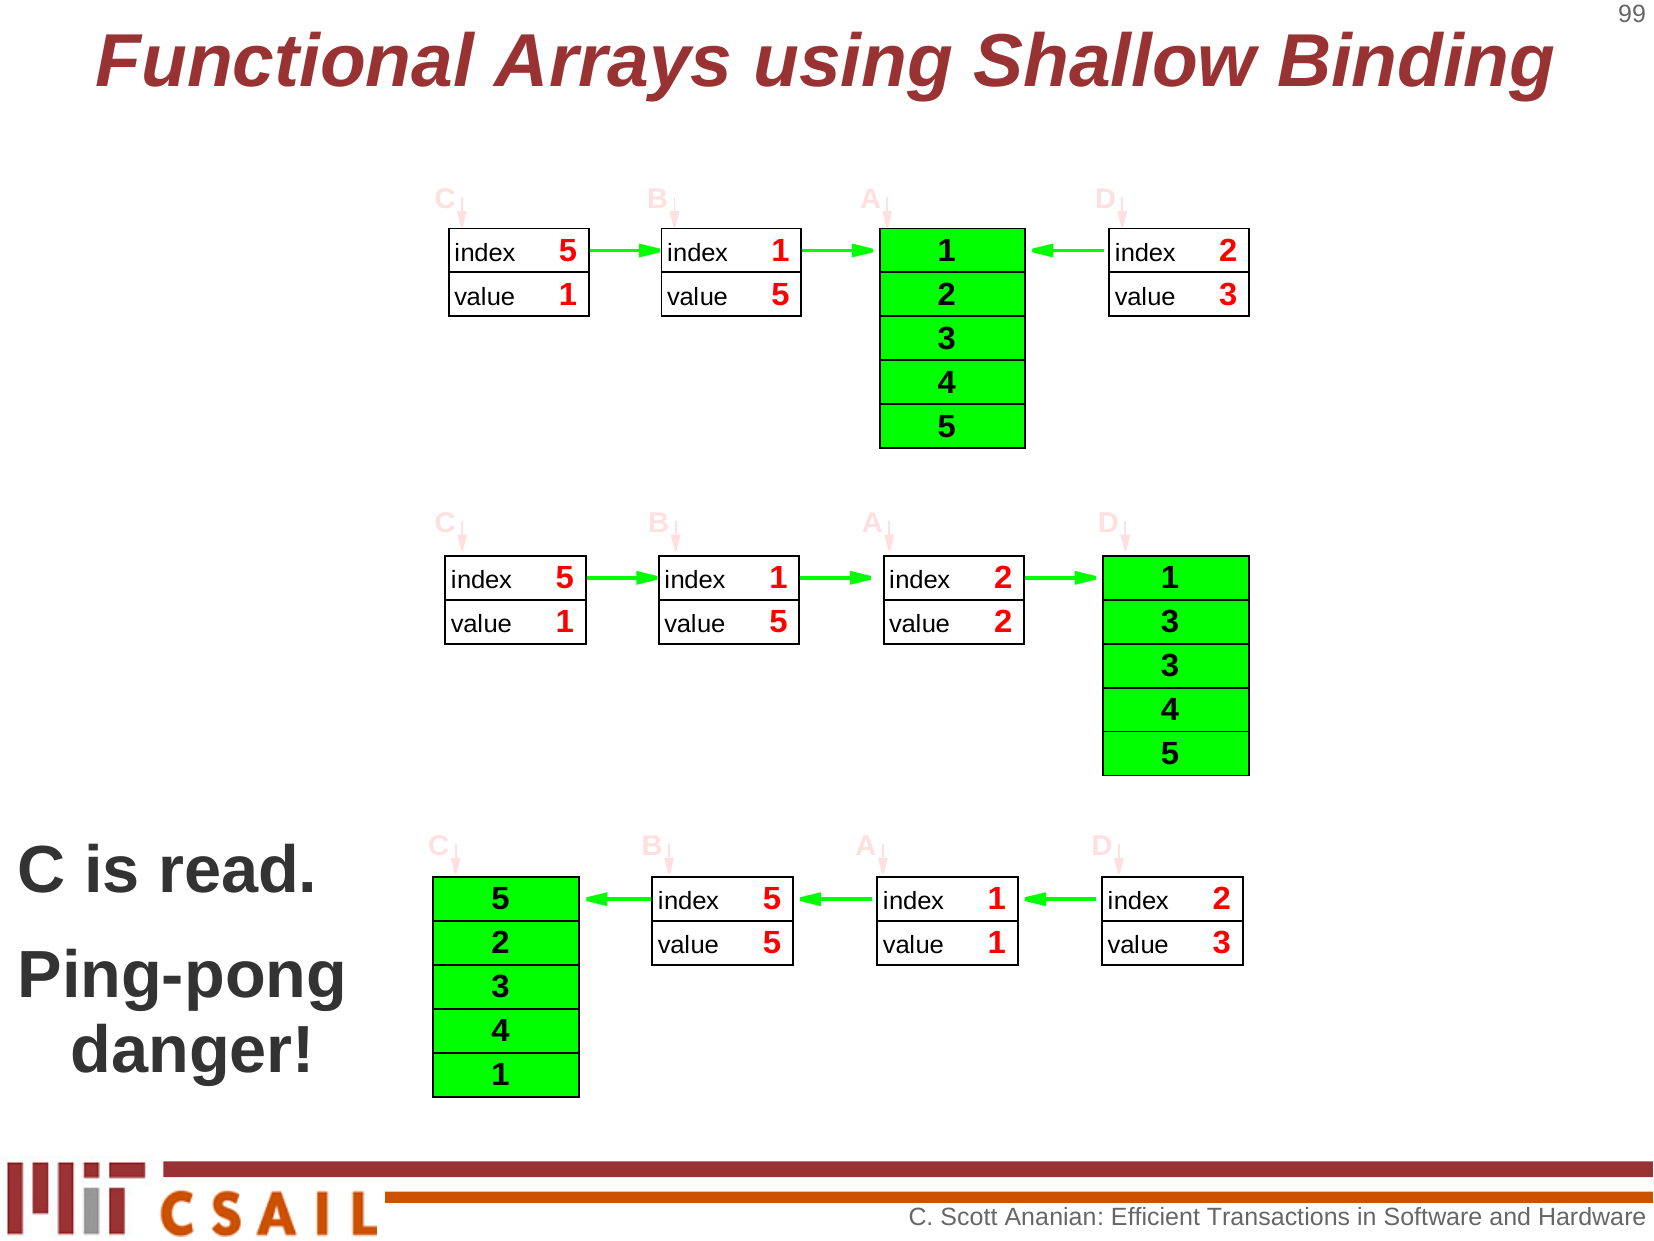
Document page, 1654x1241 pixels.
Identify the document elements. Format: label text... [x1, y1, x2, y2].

picture [421, 175, 1278, 476]
picture [0, 1155, 377, 1237]
list C is read. Ping-pong danger! [0, 832, 415, 1124]
picture [415, 821, 1272, 1125]
title Functional Arrays using Shallow Binding [0, 0, 1653, 121]
picture [421, 498, 1278, 804]
